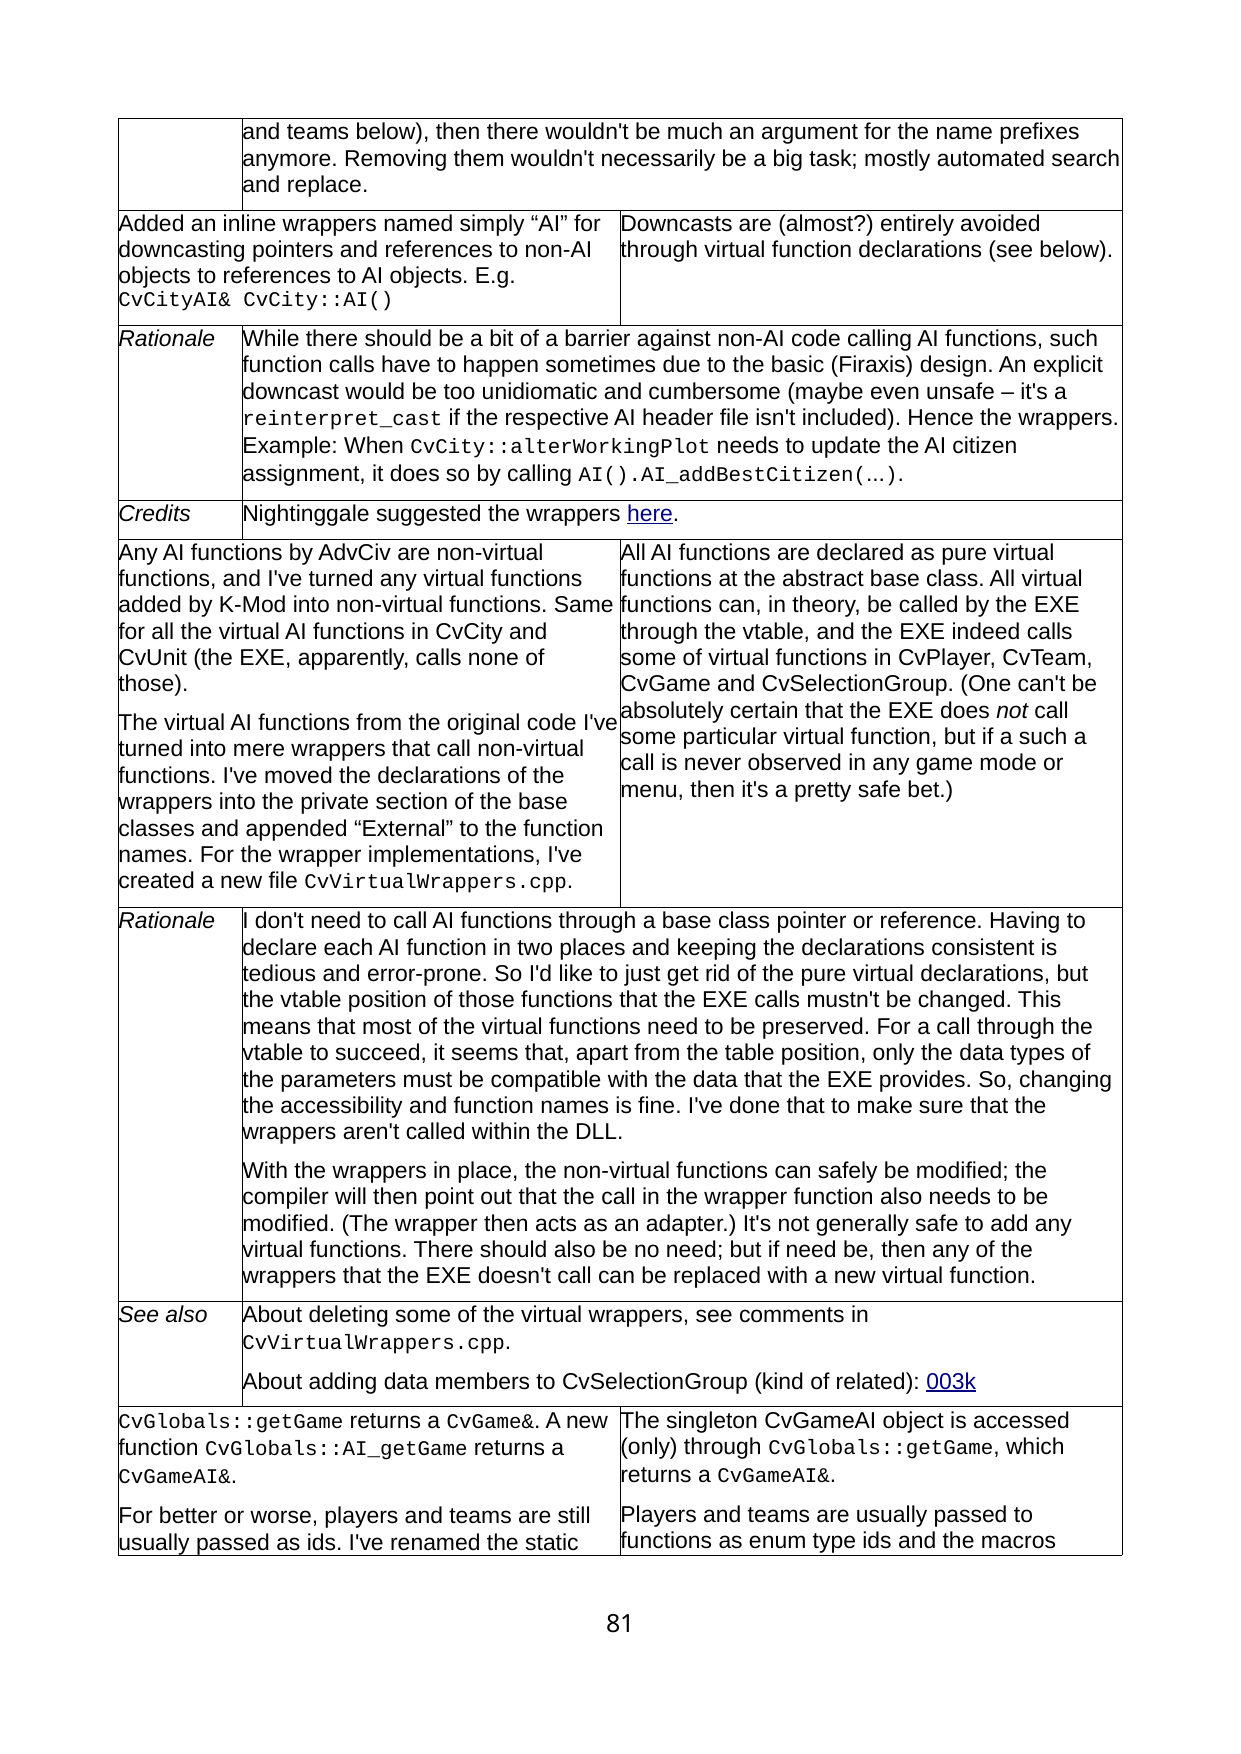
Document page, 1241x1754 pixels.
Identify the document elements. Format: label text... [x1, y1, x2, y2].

table_cell Rationale [119, 326, 242, 499]
table_cell Downcasts are (almost?) entirely avoided through virtual function declarations (see below). [621, 211, 1122, 325]
table_cell Nightinggale suggested the wrappers here. [243, 501, 1122, 538]
table_cell [119, 119, 242, 210]
table_cell CvGlobals::getGame returns a CvGame&. A new function CvGlobals::AI_getGame returns a CvGameAI&. For better or worse, players and teams are still usually passed as ids. I've renamed the static [119, 1407, 620, 1555]
table_cell While there should be a bit of a barrier against non-AI code calling AI functions, such function calls have to happen sometimes due to the basic (Firaxis) design. An explicit downcast would be too unidiomatic and cumbersome (maybe even unsafe – it's a reinterpret_cast if the respective AI header file isn't included). Hence the wrappers. Example: When CvCity::alterWorkingPlot needs to update the AI citizen assignment, it does so by calling AI().AI_addBestCitizen(...). [243, 326, 1122, 499]
table_cell All AI functions are declared as pure virtual functions at the abstract base class. All virtual functions can, in theory, be called by the EXE through the vtable, and the EXE indeed calls some of virtual functions in CvPlayer, CvTeam, CvGame and CvSelectionGroup. (One can't be absolutely certain that the EXE does not call some particular virtual function, but if a such a call is never observed in any game mode or menu, then it's a pretty safe bet.) [621, 540, 1122, 907]
table_cell Credits [119, 501, 242, 538]
table_cell The singleton CvGameAI object is accessed (only) through CvGlobals::getGame, which returns a CvGameAI&. Players and teams are usually passed to functions as enum type ids and the macros [621, 1407, 1122, 1555]
table_cell Any AI functions by AdvCiv are non-virtual functions, and I've turned any virtual functions added by K-Mod into non-virtual functions. Same for all the virtual AI functions in CvCity and CvUnit (the EXE, apparently, calls none of those). The virtual AI functions from the original code I've turned into mere wrappers that call non-virtual functions. I've moved the declarations of the wrappers into the private section of the base classes and appended “External” to the function names. For the wrapper implementations, I've created a new file CvVirtualWrappers.cpp. [119, 540, 620, 907]
table_cell I don't need to call AI functions through a base class pointer or reference. Having to declare each AI function in two places and keeping the declarations consistent is tedious and error-prone. So I'd like to just get rid of the pure virtual declarations, but the vtable position of those functions that the EXE calls mustn't be changed. This means that most of the virtual functions need to be preserved. For a call through the vtable to succeed, it seems that, apart from the table position, only the data types of the parameters must be compatible with the data that the EXE provides. So, changing the accessibility and function names is fine. I've done that to make sure that the wrappers aren't called within the DLL. With the wrappers in place, the non-virtual functions can safely be modified; the compiler will then point out that the call in the wrapper function also needs to be modified. (The wrapper then acts as an adapter.) It's not generally safe to add any virtual functions. There should also be no need; but if need be, then any of the wrappers that the EXE doesn't call can be replaced with a new virtual function. [243, 908, 1122, 1301]
table_cell About deleting some of the virtual wrappers, see comments in CvVirtualWrappers.cpp. About adding data members to CvSelectionGroup (kind of related): 003k [243, 1302, 1122, 1406]
table_cell Added an inline wrappers named simply “AI” for downcasting pointers and references to non-AI objects to references to AI objects. E.g. CvCityAI& CvCity::AI() [119, 211, 620, 325]
table_cell See also [119, 1302, 242, 1406]
table_cell and teams below), then there wouldn't be much an argument for the name prefixes anymore. Removing them wouldn't necessarily be a big task; mostly automated search and replace. [243, 119, 1122, 210]
table_cell Rationale [119, 908, 242, 1301]
